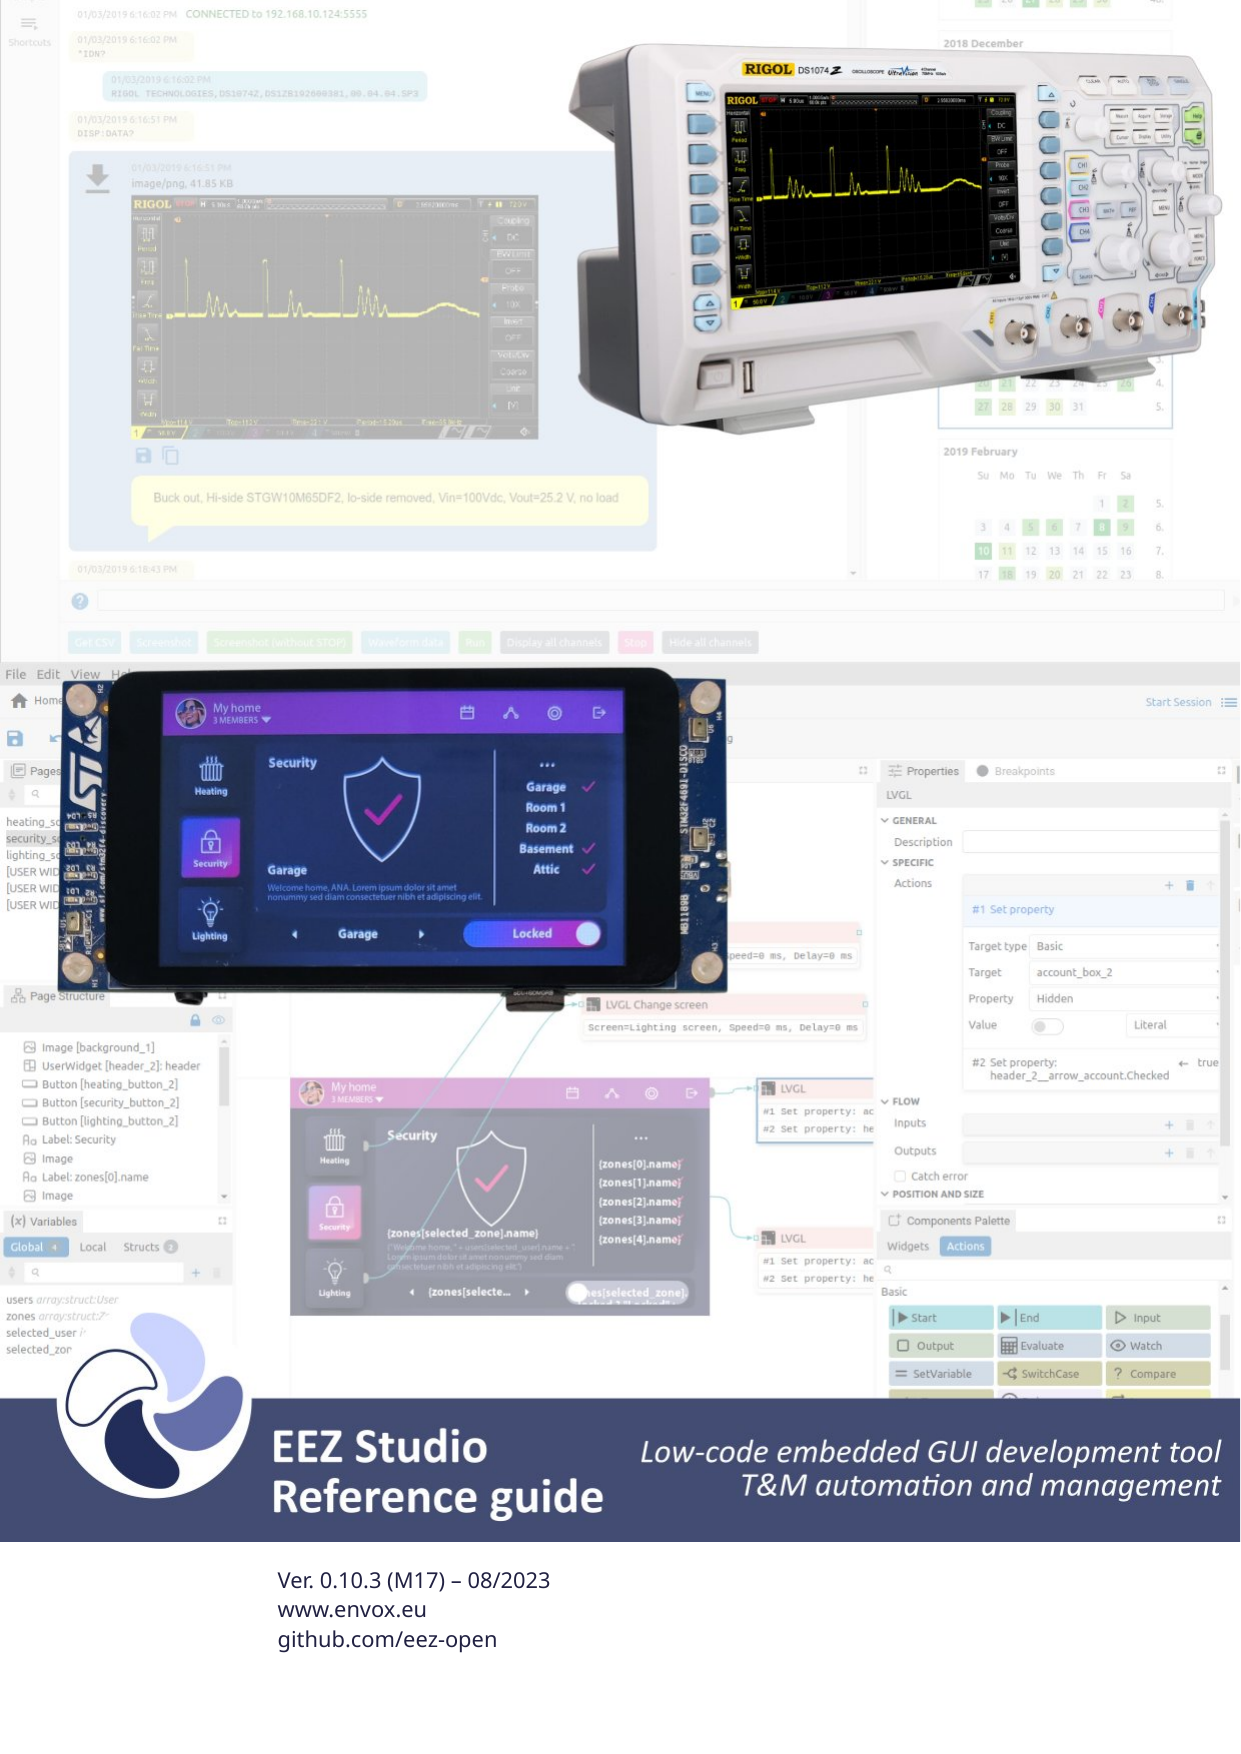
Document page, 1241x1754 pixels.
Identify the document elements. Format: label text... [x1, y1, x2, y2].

table_header Ver. 0.10.3 (M17) – 08/2023 www.envox.eu github.com/eez-open [272, 1559, 1240, 1660]
table_header [0, 1559, 272, 1660]
picture [0, 0, 1241, 1542]
